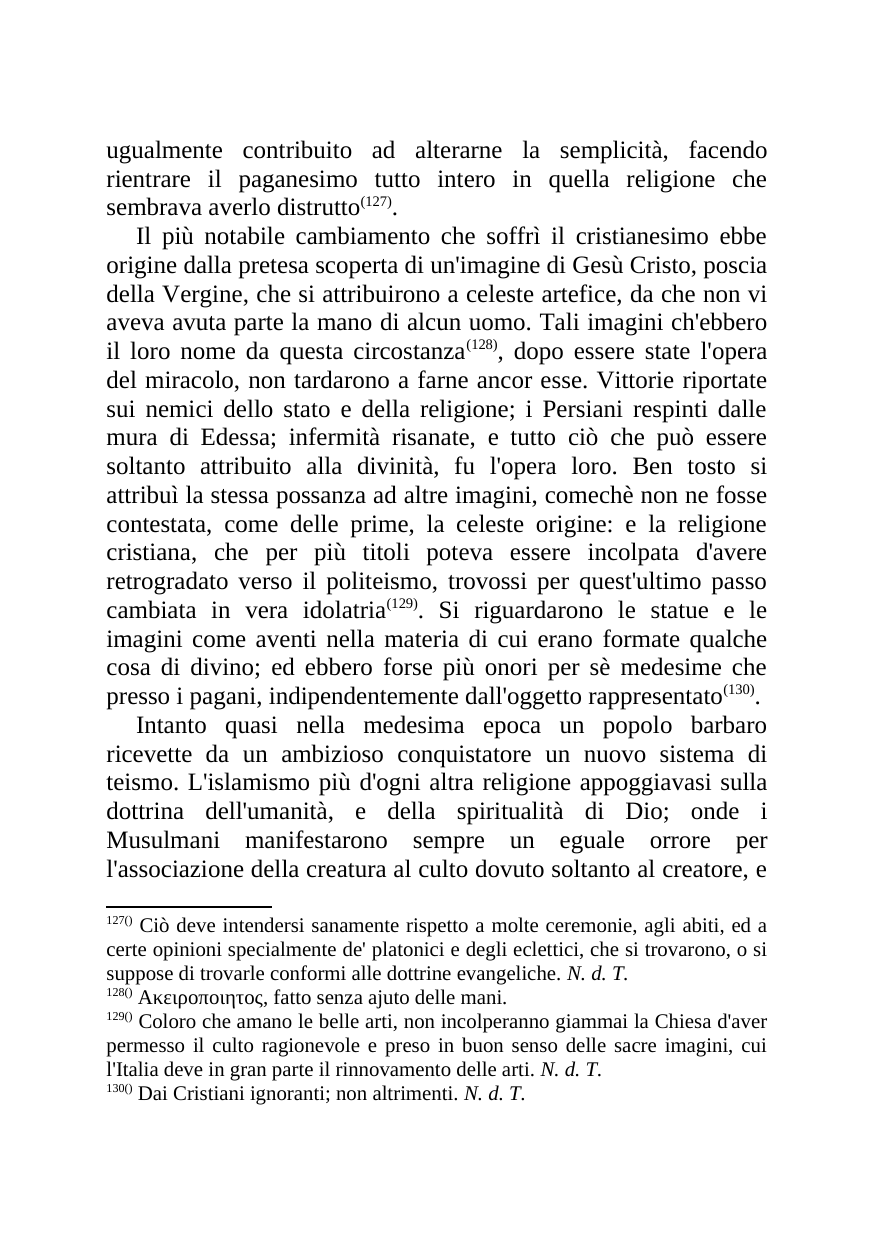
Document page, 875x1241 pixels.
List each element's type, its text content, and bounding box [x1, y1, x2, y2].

text () Ακειροποιητος, fatto senza ajuto delle mani. [106, 985, 768, 1009]
text Il più notabile cambiamento che soffrì il cristianesimo ebbe origine dalla pretesa scoperta di un'imagine di Gesù Cristo, poscia della Vergine, che si attribuirono a celeste artefice, da che non vi aveva avuta parte la mano di alcun uomo. Tali imagini ch'ebbero il loro nome da questa circostanza(), dopo essere state l'opera del miracolo, non tardarono a farne ancor esse. Vittorie riportate sui nemici dello stato e della religione; i Persiani respinti dalle mura di Edessa; infermità risanate, e tutto ciò che può essere soltanto attribuito alla divinità, fu l'opera loro. Ben tosto si attribuì la stessa possanza ad altre imagini, comechè non ne fosse contestata, come delle prime, la celeste origine: e la religione cristiana, che per più titoli poteva essere incolpata d'avere retrogradato verso il politeismo, trovossi per quest'ultimo passo cambiata in vera idolatria(). Si riguardarono le statue e le imagini come aventi nella materia di cui erano formate qualche cosa di divino; ed ebbero forse più onori per sè medesime che presso i pagani, indipendentemente dall'oggetto rappresentato(). [106, 221, 768, 710]
text () Coloro che amano le belle arti, non incolperanno giammai la Chiesa d'aver permesso il culto ragionevole e preso in buon senso delle sacre imagini, cui l'Italia deve in gran parte il rinnovamento delle arti. N. d. T. [106, 1009, 768, 1081]
text ugualmente contribuito ad alterarne la semplicità, facendo rientrare il paganesimo tutto intero in quella religione che sembrava averlo distrutto(). [106, 135, 768, 221]
text () Dai Cristiani ignoranti; non altrimenti. N. d. T. [106, 1081, 768, 1105]
text () Ciò deve intendersi sanamente rispetto a molte ceremonie, agli abiti, ed a certe opinioni specialmente de' platonici e degli eclettici, che si trovarono, o si suppose di trovarle conformi alle dottrine evangeliche. N. d. T. [106, 913, 768, 985]
text Intanto quasi nella medesima epoca un popolo barbaro ricevette da un ambizioso conquistatore un nuovo sistema di teismo. L'islamismo più d'ogni altra religione appoggiavasi sulla dottrina dell'umanità, e della spiritualità di Dio; onde i Musulmani manifestarono sempre un eguale orrore per l'associazione della creatura al culto dovuto soltanto al creatore, e [106, 710, 768, 882]
